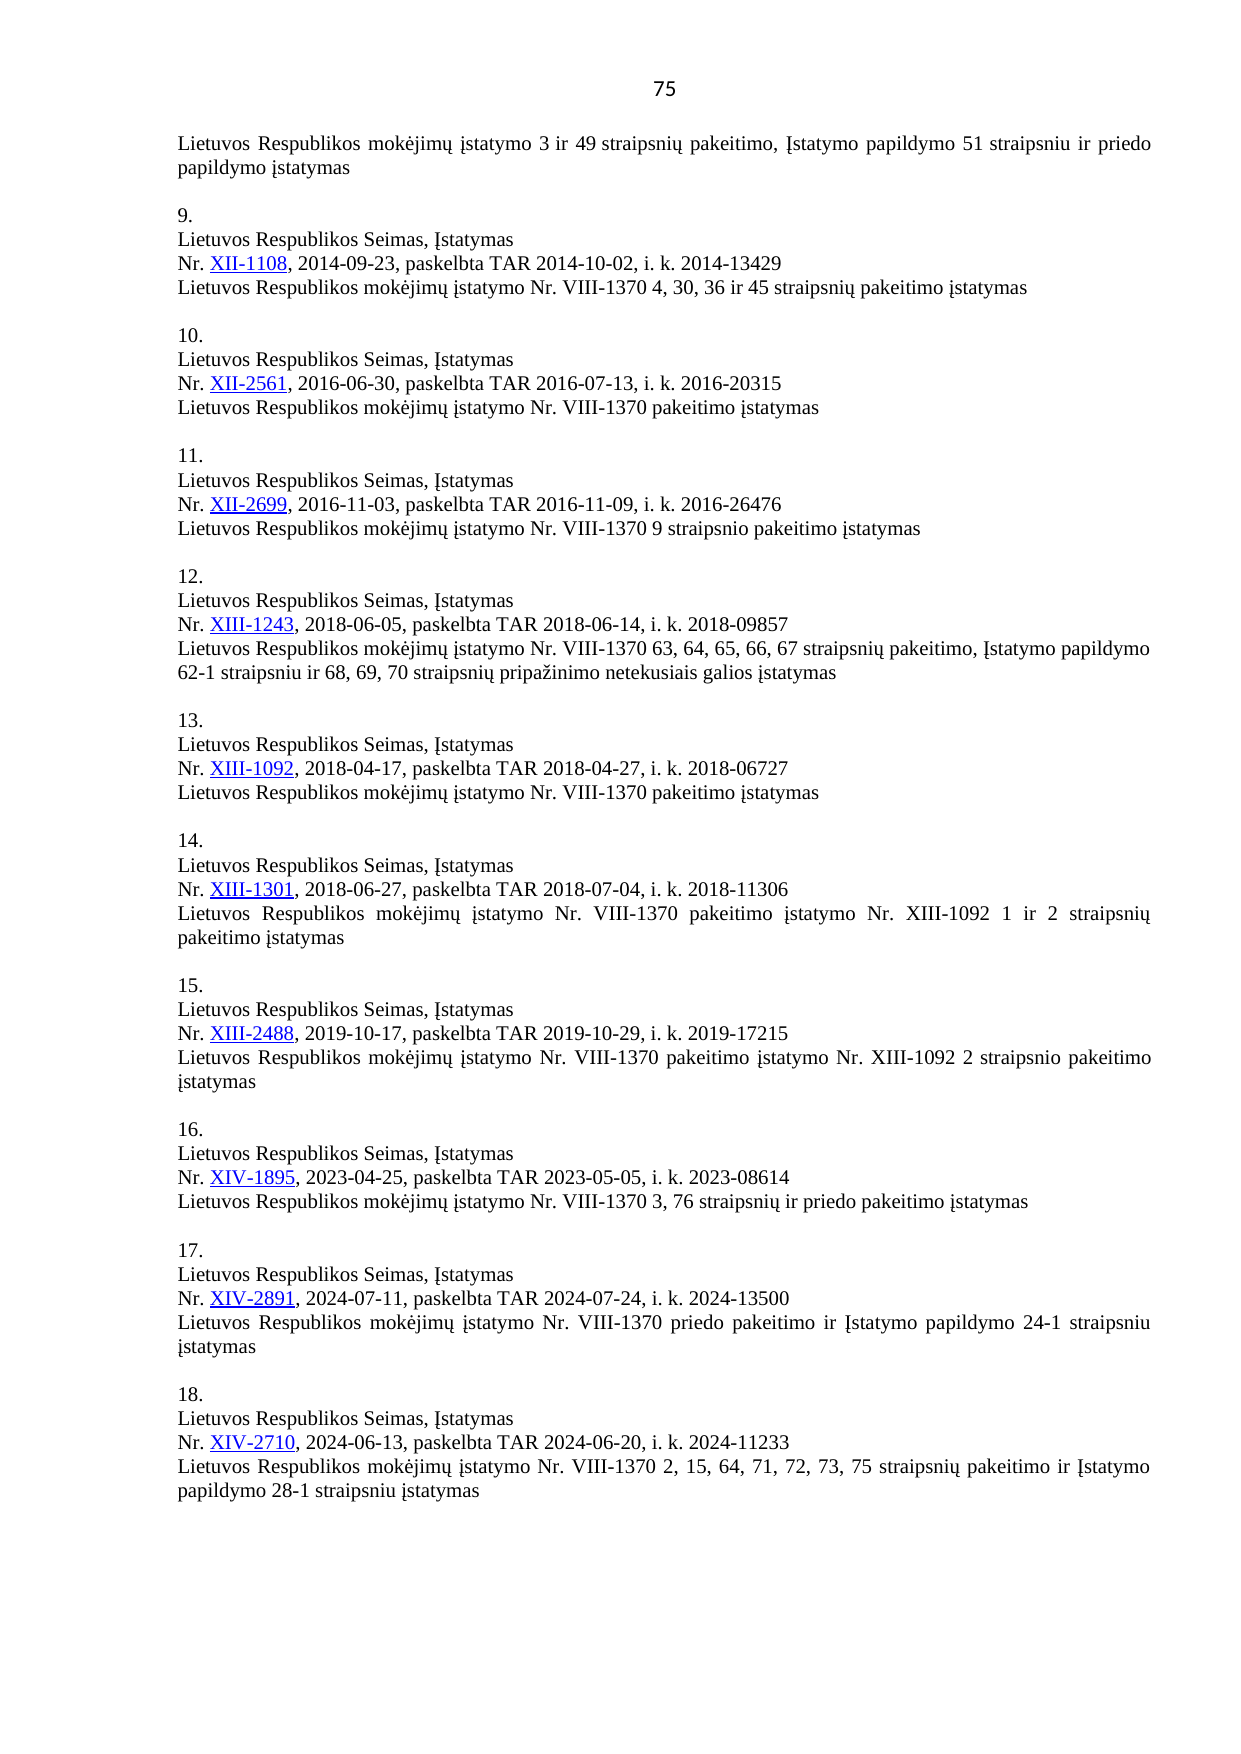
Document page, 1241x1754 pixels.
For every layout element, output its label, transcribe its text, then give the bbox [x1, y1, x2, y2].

text Lietuvos Respublikos mokėjimų įstatymo Nr. VIII-1370 priedo pakeitimo ir Įstatymo papildymo 24-1 straipsniu įstatymas [177, 1310, 1152, 1358]
text Lietuvos Respublikos Seimas, Įstatymas [177, 852, 1152, 877]
text 12. [177, 564, 1152, 588]
text Nr. XII-2561, 2016-06-30, paskelbta TAR 2016-07-13, i. k. 2016-20315 [177, 371, 1152, 395]
text 11. [177, 443, 1152, 467]
text Lietuvos Respublikos Seimas, Įstatymas [177, 997, 1152, 1021]
text Lietuvos Respublikos Seimas, Įstatymas [177, 732, 1152, 756]
text Nr. XII-2699, 2016-11-03, paskelbta TAR 2016-11-09, i. k. 2016-26476 [177, 492, 1152, 516]
text Lietuvos Respublikos mokėjimų įstatymo Nr. VIII-1370 2, 15, 64, 71, 72, 73, 75 straipsnių pakeitimo ir Įstatymo papildymo 28-1 straipsniu įstatymas [177, 1454, 1152, 1502]
text Nr. XIV-1895, 2023-04-25, paskelbta TAR 2023-05-05, i. k. 2023-08614 [177, 1165, 1152, 1189]
text Lietuvos Respublikos mokėjimų įstatymo Nr. VIII-1370 3, 76 straipsnių ir priedo pakeitimo įstatymas [177, 1189, 1152, 1213]
text Lietuvos Respublikos Seimas, Įstatymas [177, 1262, 1152, 1286]
text Lietuvos Respublikos mokėjimų įstatymo Nr. VIII-1370 pakeitimo įstatymo Nr. XIII-1092 1 ir 2 straipsnių pakeitimo įstatymas [177, 901, 1152, 949]
text Lietuvos Respublikos Seimas, Įstatymas [177, 1406, 1152, 1430]
text Nr. XIII-1301, 2018-06-27, paskelbta TAR 2018-07-04, i. k. 2018-11306 [177, 877, 1152, 901]
text 9. [177, 203, 1152, 227]
text 16. [177, 1117, 1152, 1141]
text Nr. XIII-1243, 2018-06-05, paskelbta TAR 2018-06-14, i. k. 2018-09857 [177, 612, 1152, 636]
text Nr. XIII-2488, 2019-10-17, paskelbta TAR 2019-10-29, i. k. 2019-17215 [177, 1021, 1152, 1045]
text Lietuvos Respublikos Seimas, Įstatymas [177, 347, 1152, 371]
text 13. [177, 708, 1152, 732]
text Lietuvos Respublikos Seimas, Įstatymas [177, 1141, 1152, 1165]
text Lietuvos Respublikos mokėjimų įstatymo 3 ir 49 straipsnių pakeitimo, Įstatymo papildymo 51 straipsniu ir priedo papildymo įstatymas [177, 131, 1152, 179]
text 15. [177, 973, 1152, 997]
text 17. [177, 1237, 1152, 1262]
text Lietuvos Respublikos mokėjimų įstatymo Nr. VIII-1370 pakeitimo įstatymas [177, 395, 1152, 419]
text Lietuvos Respublikos mokėjimų įstatymo Nr. VIII-1370 4, 30, 36 ir 45 straipsnių pakeitimo įstatymas [177, 275, 1152, 299]
text Nr. XIV-2710, 2024-06-13, paskelbta TAR 2024-06-20, i. k. 2024-11233 [177, 1430, 1152, 1454]
text Lietuvos Respublikos Seimas, Įstatymas [177, 467, 1152, 492]
text Lietuvos Respublikos Seimas, Įstatymas [177, 588, 1152, 612]
text 18. [177, 1382, 1152, 1406]
text Nr. XII-1108, 2014-09-23, paskelbta TAR 2014-10-02, i. k. 2014-13429 [177, 251, 1152, 275]
text 10. [177, 323, 1152, 347]
text Lietuvos Respublikos mokėjimų įstatymo Nr. VIII-1370 63, 64, 65, 66, 67 straipsnių pakeitimo, Įstatymo papildymo 62-1 straipsniu ir 68, 69, 70 straipsnių pripažinimo netekusiais galios įstatymas [177, 636, 1152, 684]
text Nr. XIII-1092, 2018-04-17, paskelbta TAR 2018-04-27, i. k. 2018-06727 [177, 756, 1152, 780]
text Nr. XIV-2891, 2024-07-11, paskelbta TAR 2024-07-24, i. k. 2024-13500 [177, 1286, 1152, 1310]
text Lietuvos Respublikos mokėjimų įstatymo Nr. VIII-1370 pakeitimo įstatymo Nr. XIII-1092 2 straipsnio pakeitimo įstatymas [177, 1045, 1152, 1093]
text Lietuvos Respublikos mokėjimų įstatymo Nr. VIII-1370 pakeitimo įstatymas [177, 780, 1152, 804]
text 14. [177, 828, 1152, 852]
text Lietuvos Respublikos mokėjimų įstatymo Nr. VIII-1370 9 straipsnio pakeitimo įstatymas [177, 516, 1152, 540]
text Lietuvos Respublikos Seimas, Įstatymas [177, 227, 1152, 251]
